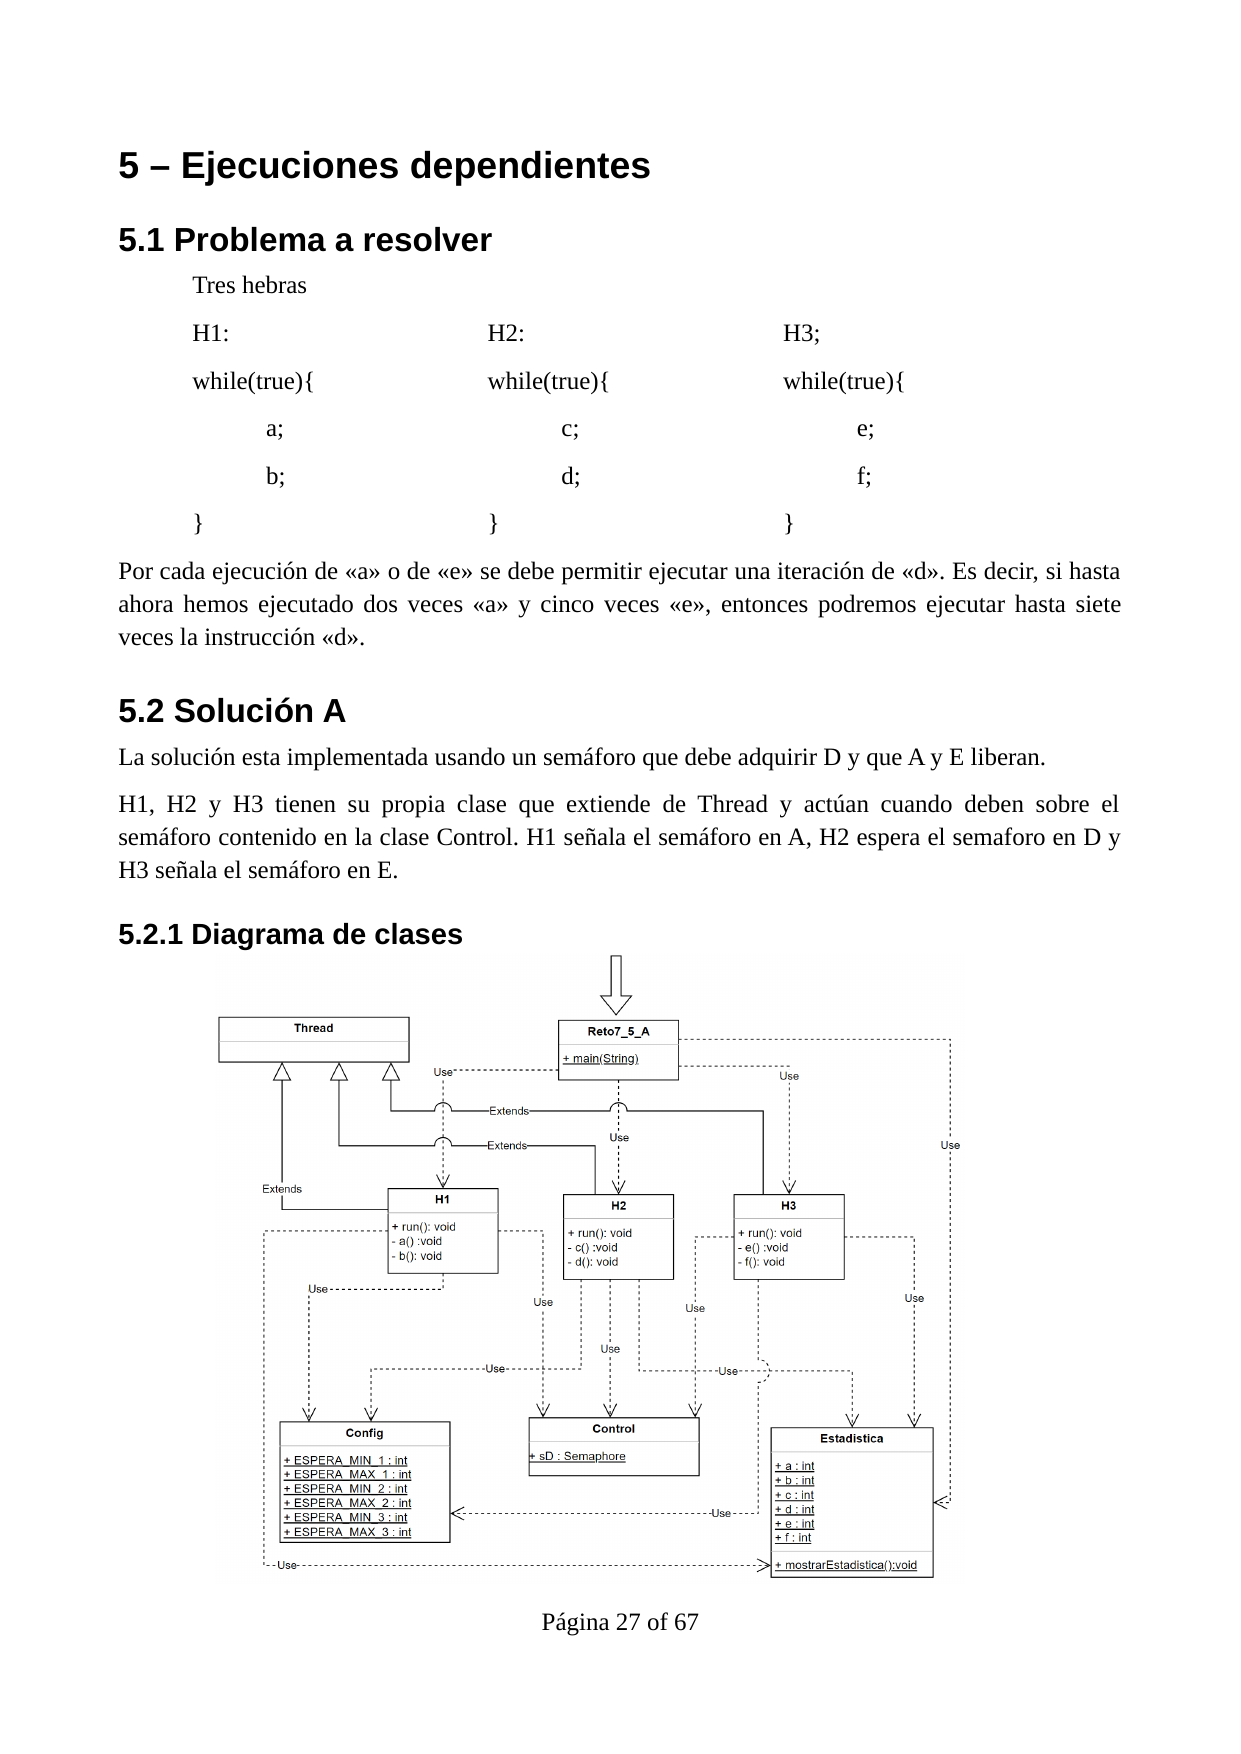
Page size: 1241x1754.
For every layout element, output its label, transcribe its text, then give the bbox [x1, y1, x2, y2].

text La solución esta implementada usando un semáforo que debe adquirir D y que A y E liberan. [118, 742, 1122, 770]
text } } } [118, 508, 1122, 537]
text Tres hebras [118, 271, 1122, 299]
subtitle 5.2 Solución A [118, 691, 1122, 729]
text while(true){ while(true){ while(true){ [118, 366, 1122, 394]
text Por cada ejecución de «a» o de «e» se debe permitir ejecutar una iteración de «d». Es decir, si hasta ahora hemos ejecutado dos veces «a» y cinco veces «e», entonces podremos ejecutar hasta siete veces la instrucción «d». [118, 556, 1122, 651]
subtitle 5.1 Problema a resolver [118, 219, 1122, 258]
picture [215, 953, 966, 1584]
text b; d; f; [118, 461, 1122, 490]
text H1, H2 y H3 tienen su propia clase que extiende de Thread y actúan cuando deben sobre el semáforo contenido en la clase Control. H1 señala el semáforo en A, H2 espera el semaforo en D y H3 señala el semáforo en E. [118, 789, 1122, 884]
text a; c; e; [118, 413, 1122, 442]
subtitle 5 – Ejecuciones dependientes [118, 143, 1122, 186]
subtitle 5.2.1 Diagrama de clases [118, 917, 1122, 951]
text H1: H2: H3; [118, 318, 1122, 347]
